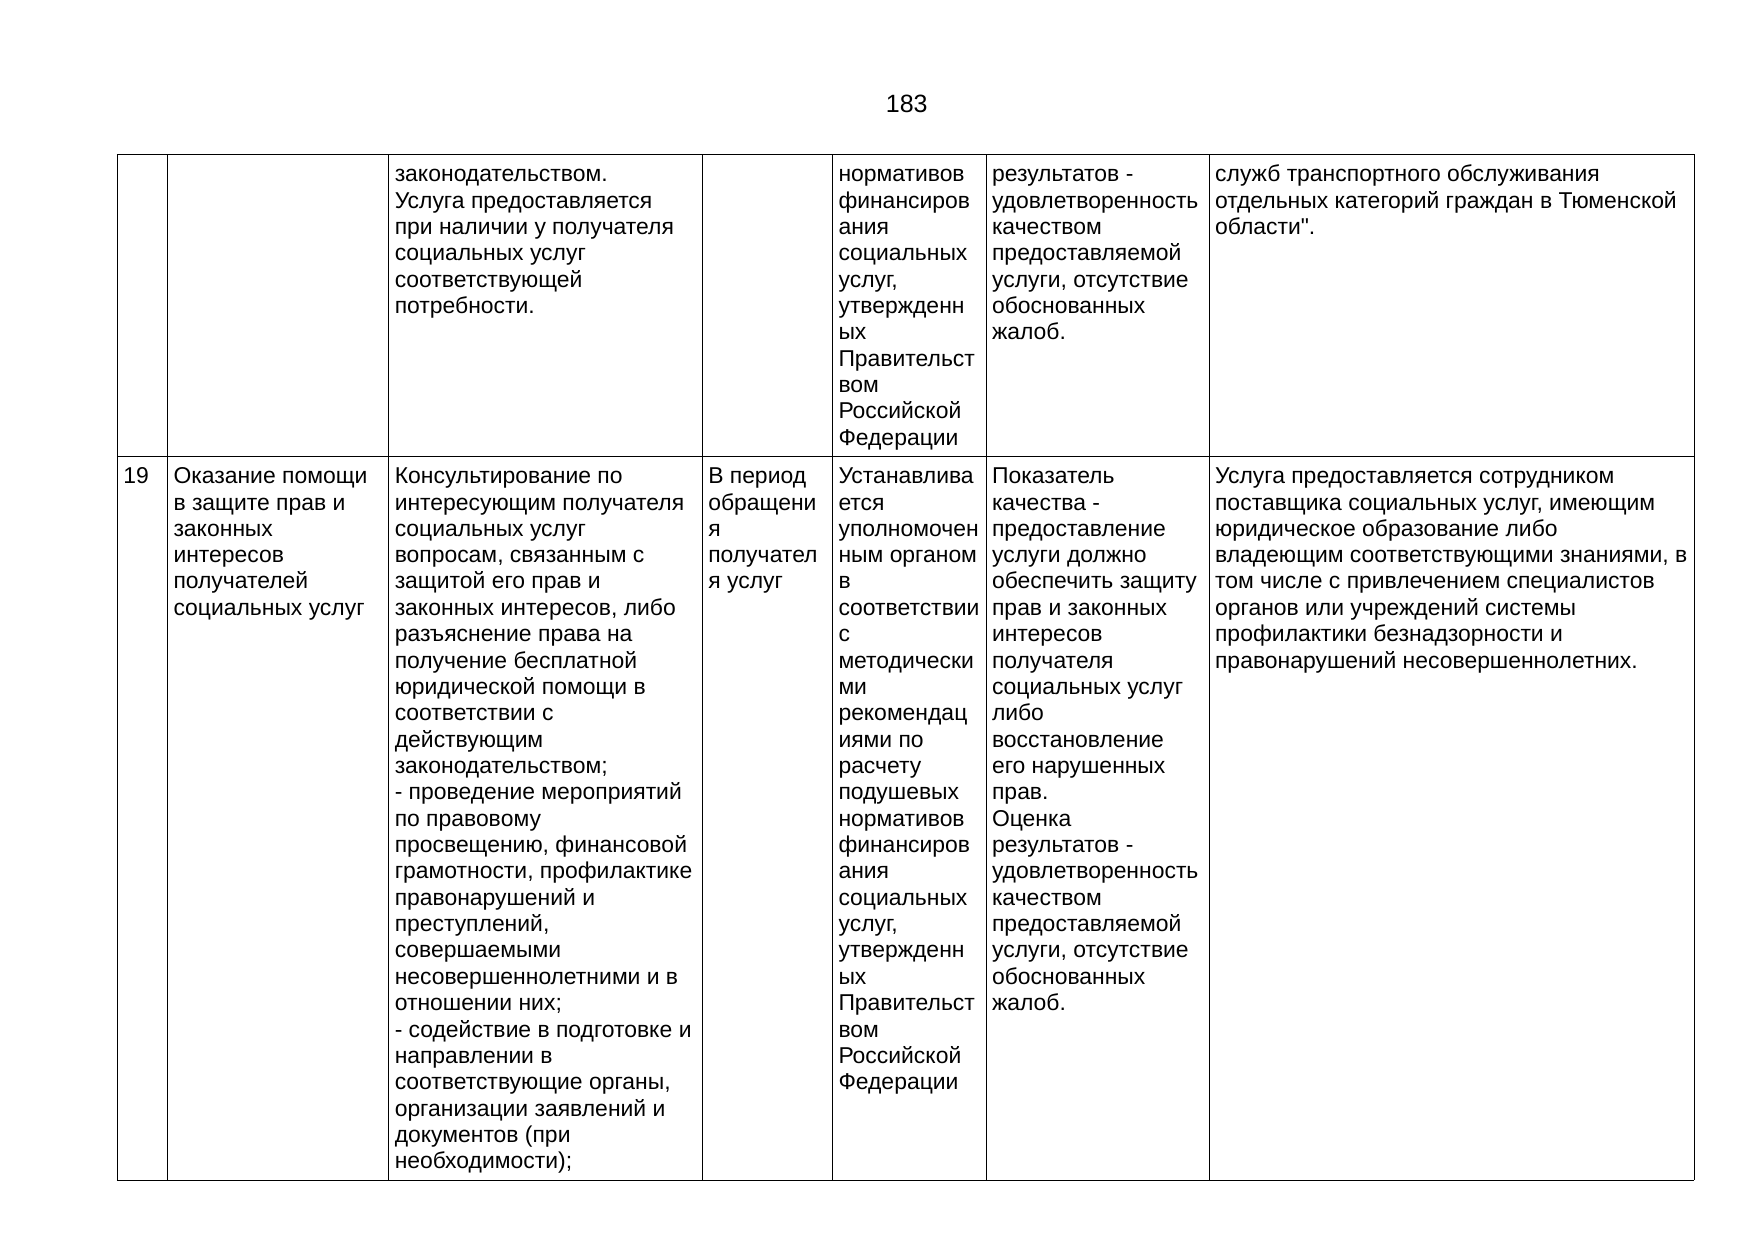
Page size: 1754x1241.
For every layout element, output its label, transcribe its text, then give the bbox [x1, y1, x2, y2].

table_cell 19 [118, 457, 167, 1179]
table_cell законодательством. Услуга предоставляется при наличии у получателя социальных услуг соответствующей потребности. [389, 155, 702, 456]
table_cell Устанавливается уполномоченным органом в соответствии с методическими рекомендациями по расчету подушевых нормативов финансирования социальных услуг, утвержденных Правительством Российской Федерации [833, 457, 986, 1179]
table_cell [703, 155, 832, 456]
table_cell Консультирование по интересующим получателя социальных услуг вопросам, связанным с защитой его прав и законных интересов, либо разъяснение права на получение бесплатной юридической помощи в соответствии с действующим законодательством; - проведение мероприятий по правовому просвещению, финансовой грамотности, профилактике правонарушений и преступлений, совершаемыми несовершеннолетними и в отношении них; - содействие в подготовке и направлении в соответствующие органы, организации заявлений и документов (при необходимости); [389, 457, 702, 1179]
table_cell результатов - удовлетворенность качеством предоставляемой услуги, отсутствие обоснованных жалоб. [987, 155, 1209, 456]
table_cell нормативов финансирования социальных услуг, утвержденных Правительством Российской Федерации [833, 155, 986, 456]
table_cell Показатель качества - предоставление услуги должно обеспечить защиту прав и законных интересов получателя социальных услуг либо восстановление его нарушенных прав. Оценка результатов - удовлетворенность качеством предоставляемой услуги, отсутствие обоснованных жалоб. [987, 457, 1209, 1179]
table_cell [118, 155, 167, 456]
table_cell В период обращения получателя услуг [703, 457, 832, 1179]
table_cell Оказание помощи в защите прав и законных интересов получателей социальных услуг [168, 457, 388, 1179]
table_cell [168, 155, 388, 456]
table_cell Услуга предоставляется сотрудником поставщика социальных услуг, имеющим юридическое образование либо владеющим соответствующими знаниями, в том числе с привлечением специалистов органов или учреждений системы профилактики безнадзорности и правонарушений несовершеннолетних. [1210, 457, 1694, 1179]
table_cell служб транспортного обслуживания отдельных категорий граждан в Тюменской области". [1210, 155, 1694, 456]
